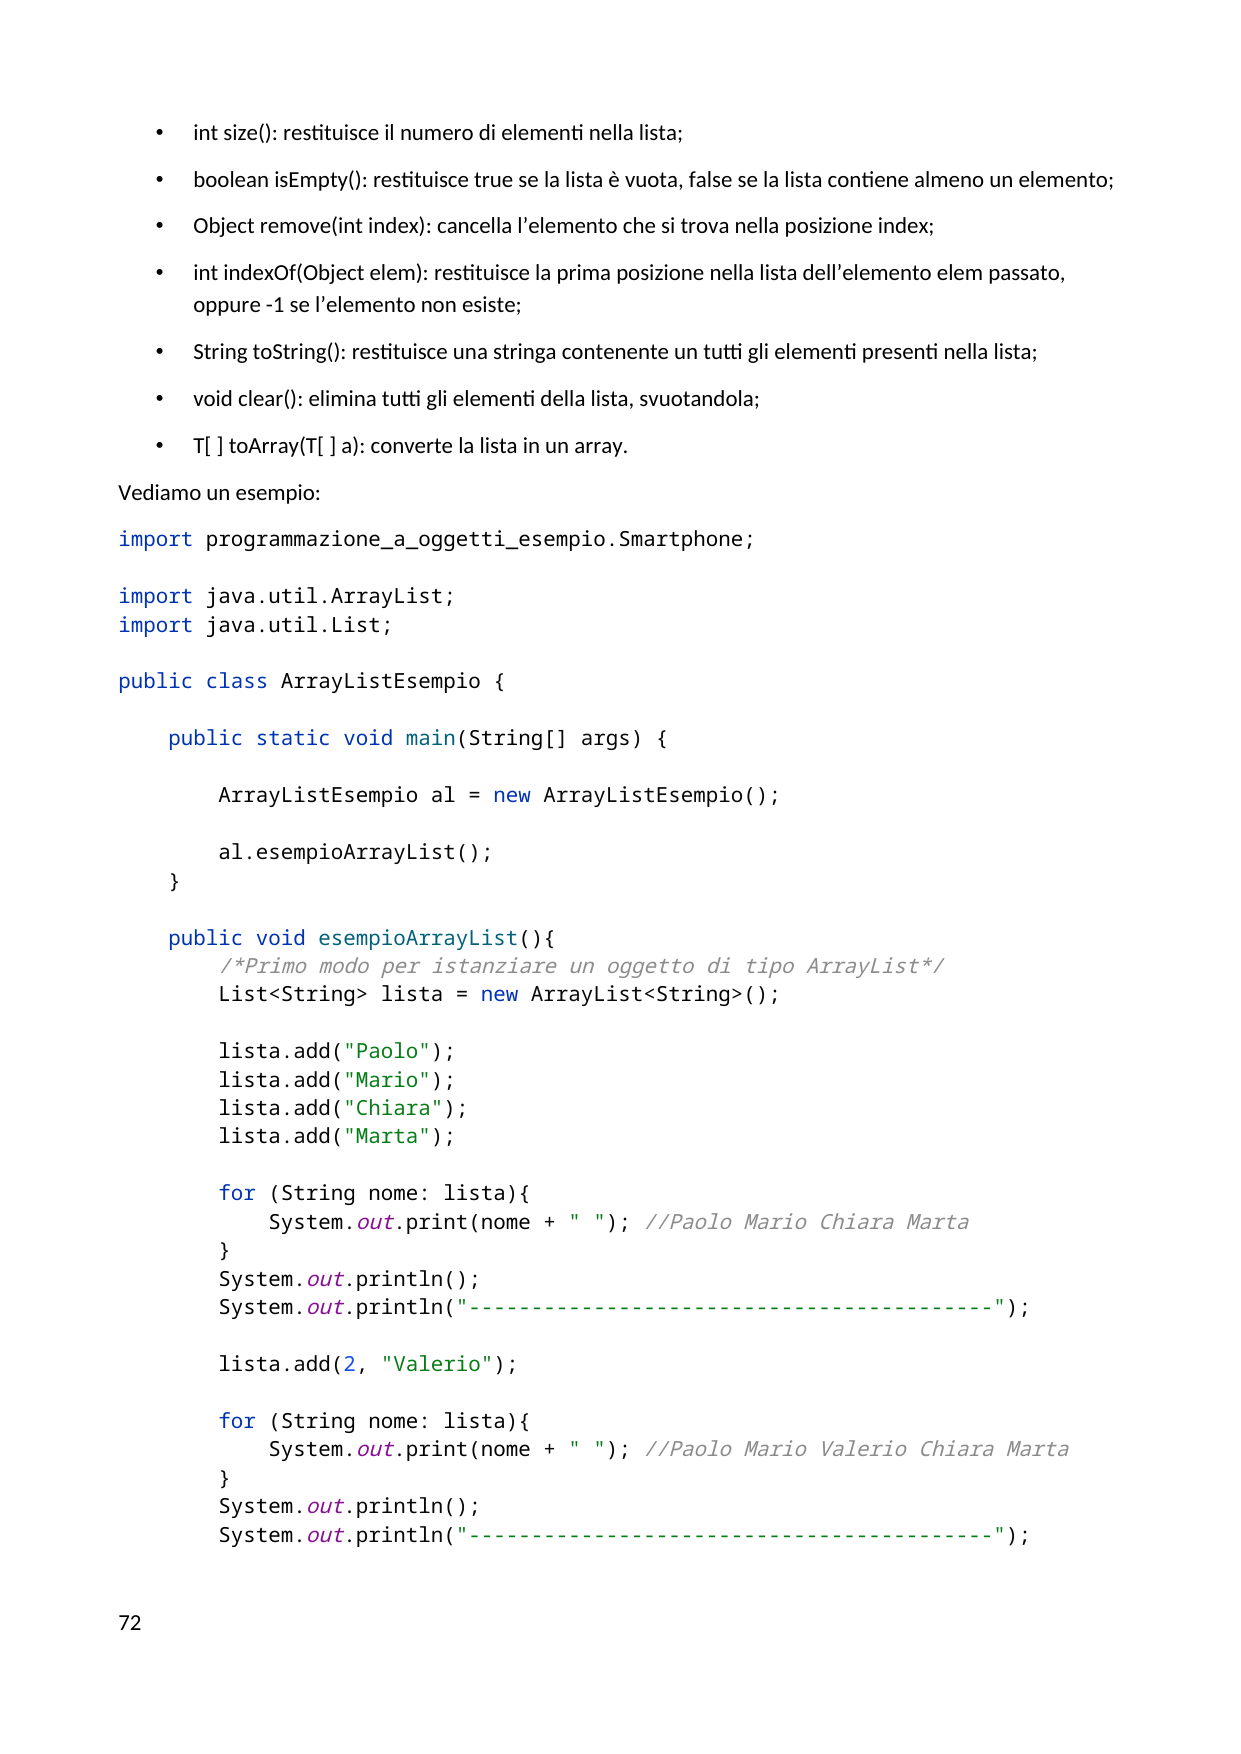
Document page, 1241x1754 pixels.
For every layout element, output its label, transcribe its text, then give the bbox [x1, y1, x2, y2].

list boolean isEmpty(): restituisce true se la lista è vuota, false se la lista contiene almeno un elemento; [156, 165, 1122, 193]
list int size(): restituisce il numero di elementi nella lista; [156, 118, 1122, 146]
list int indexOf(Object elem): restituisce la prima posizione nella lista dell’elemento elem passato, oppure -1 se l’elemento non esiste; [156, 258, 1122, 319]
list String toString(): restituisce una stringa contenente un tutti gli elementi presenti nella lista; [156, 337, 1122, 365]
text import programmazione_a_oggetti_esempio.Smartphone; import java.util.ArrayList; import java.util.List; public class ArrayListEsempio { public static void main(String[] args) { ArrayListEsempio al = new ArrayListEsempio(); al.esempioArrayList(); } public void esempioArrayList(){ /*Primo modo per istanziare un oggetto di tipo ArrayList*/ List<String> lista = new ArrayList<String>(); lista.add("Paolo"); lista.add("Mario"); lista.add("Chiara"); lista.add("Marta"); for (String nome: lista){ System.out.print(nome + " "); //Paolo Mario Chiara Marta } System.out.println(); System.out.println("------------------------------------------"); lista.add(2, "Valerio"); for (String nome: lista){ System.out.print(nome + " "); //Paolo Mario Valerio Chiara Marta } System.out.println(); System.out.println("------------------------------------------"); [118, 524, 1122, 1577]
list T[ ] toArray(T[ ] a): converte la lista in un array. [156, 431, 1122, 459]
text Vediamo un esempio: [118, 478, 1122, 506]
list Object remove(int index): cancella l’elemento che si trova nella posizione index; [156, 212, 1122, 240]
list void clear(): elimina tutti gli elementi della lista, svuotandola; [156, 384, 1122, 412]
